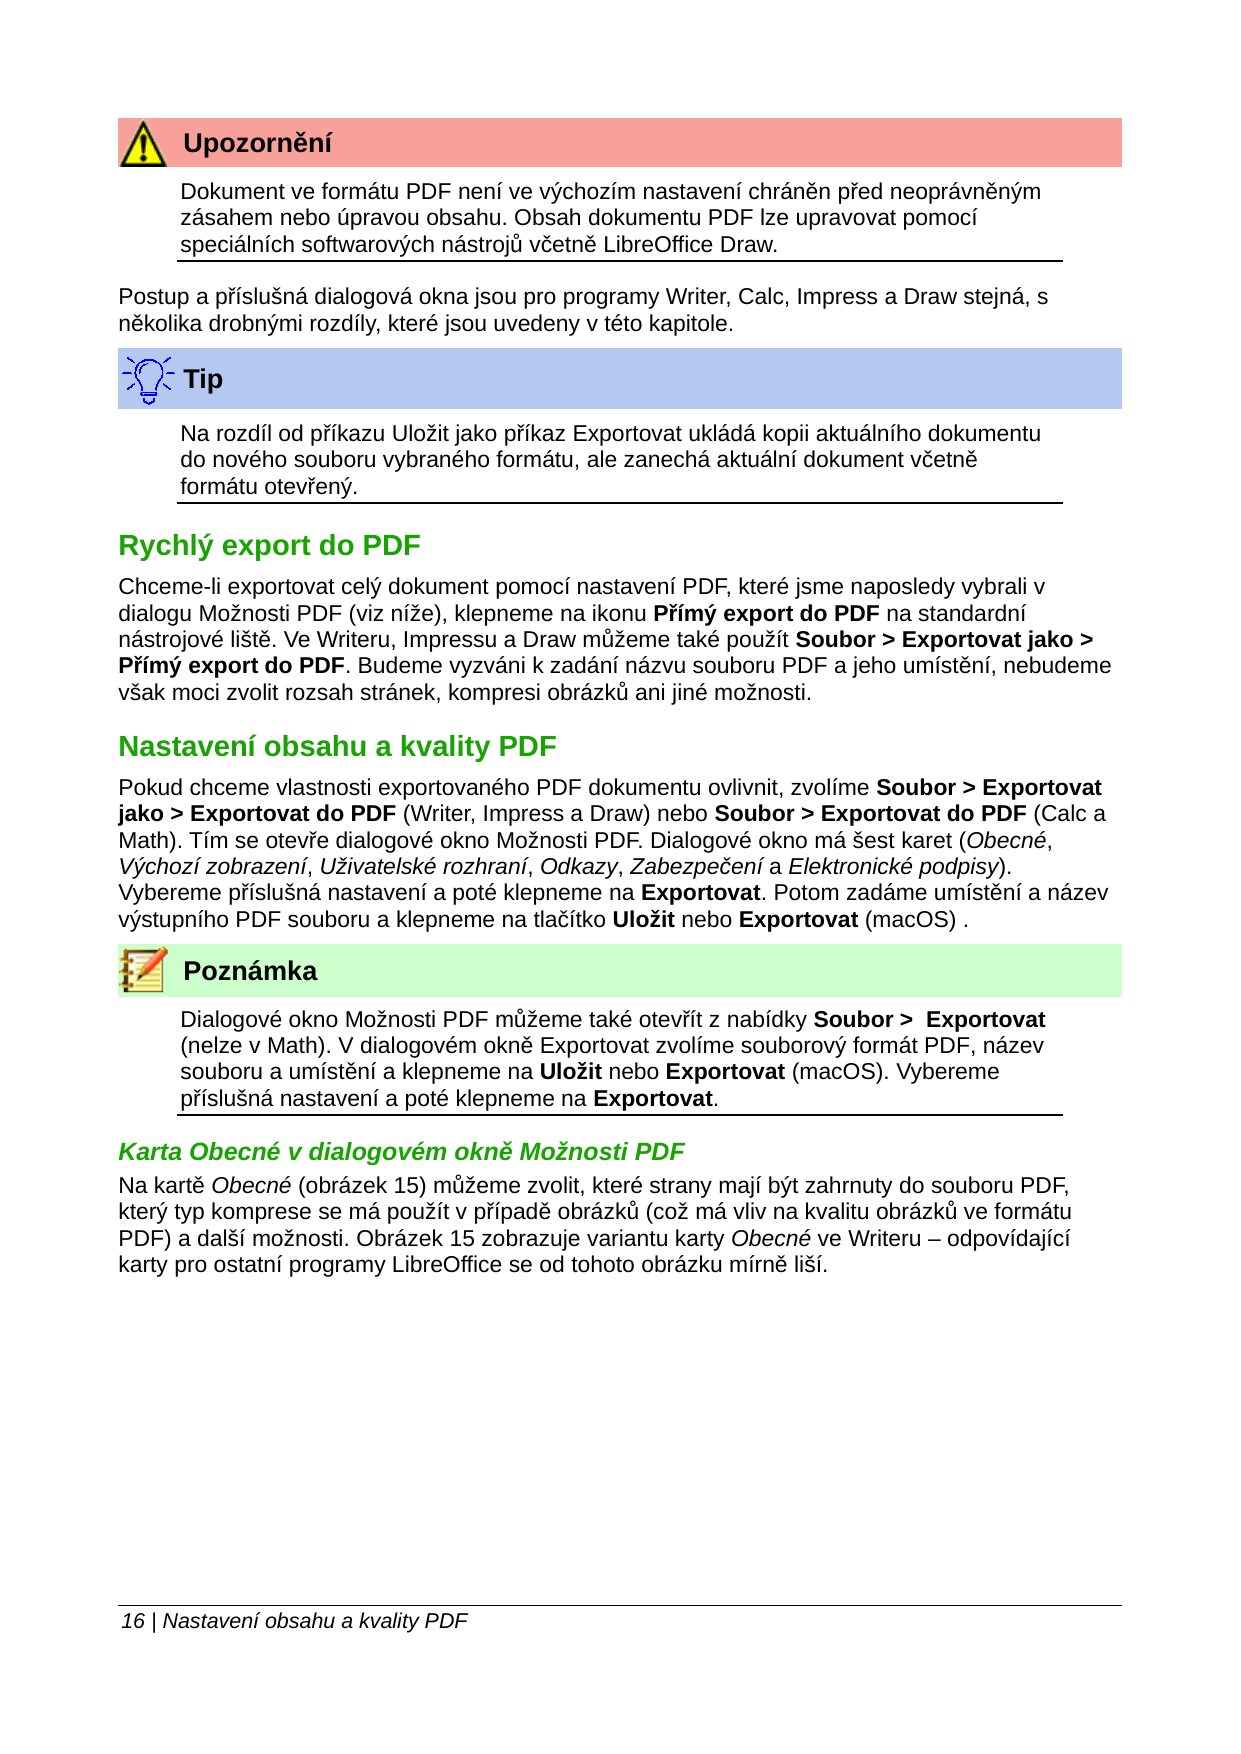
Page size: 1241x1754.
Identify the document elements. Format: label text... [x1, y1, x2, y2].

text Postup a příslušná dialogová okna jsou pro programy Writer, Calc, Impress a Draw stejná, s několika drobnými rozdíly, které jsou uvedeny v této kapitole. [118, 283, 1122, 336]
text Pokud chceme vlastnosti exportovaného PDF dokumentu ovlivnit, zvolíme Soubor > Exportovat jako > Exportovat do PDF (Writer, Impress a Draw) nebo Soubor > Exportovat do PDF (Calc a Math). Tím se otevře dialogové okno Možnosti PDF. Dialogové okno má šest karet (Obecné, Výchozí zobrazení, Uživatelské rozhraní, Odkazy, Zabezpečení a Elektronické podpisy). Vybereme příslušná nastavení a poté klepneme na Exportovat. Potom zadáme umístění a název výstupního PDF souboru a klepneme na tlačítko Uložit nebo Exportovat (macOS) . [118, 774, 1122, 932]
subtitle Rychlý export do PDF [118, 528, 1122, 561]
text Dialogové okno Možnosti PDF můžeme také otevřít z nabídky Soubor > Exportovat (nelze v Math). V dialogovém okně Exportovat zvolíme souborový formát PDF, název souboru a umístění a klepneme na Uložit nebo Exportovat (macOS). Vybereme příslušná nastavení a poté klepneme na Exportovat. [177, 1003, 1063, 1114]
subtitle Upozornění [118, 118, 1122, 167]
text Chceme-li exportovat celý dokument pomocí nastavení PDF, které jsme naposledy vybrali v dialogu Možnosti PDF (viz níže), klepneme na ikonu Přímý export do PDF na standardní nástrojové liště. Ve Writeru, Impressu a Draw můžeme také použít Soubor > Exportovat jako > Přímý export do PDF. Budeme vyzváni k zadání názvu souboru PDF a jeho umístění, nebudeme však moci zvolit rozsah stránek, kompresi obrázků ani jiné možnosti. [118, 573, 1122, 705]
picture [119, 349, 179, 409]
subtitle Poznámka [118, 944, 1122, 997]
picture [119, 119, 167, 167]
text Na kartě Obecné (obrázek 15) můžeme zvolit, které strany mají být zahrnuty do souboru PDF, který typ komprese se má použít v případě obrázků (což má vliv na kvalitu obrázků ve formátu PDF) a další možnosti. Obrázek 15 zobrazuje variantu karty Obecné ve Writeru – odpovídající karty pro ostatní programy LibreOffice se od tohoto obrázku mírně liší. [118, 1172, 1122, 1277]
text Na rozdíl od příkazu Uložit jako příkaz Exportovat ukládá kopii aktuálního dokumentu do nového souboru vybraného formátu, ale zanechá aktuální dokument včetně formátu otevřený. [177, 417, 1063, 502]
subtitle Tip [118, 348, 1122, 409]
subtitle Karta Obecné v dialogovém okně Možnosti PDF [118, 1137, 1122, 1166]
picture [119, 945, 170, 996]
subtitle Nastavení obsahu a kvality PDF [118, 729, 1122, 762]
text Dokument ve formátu PDF není ve výchozím nastavení chráněn před neoprávněným zásahem nebo úpravou obsahu. Obsah dokumentu PDF lze upravovat pomocí speciálních softwarových nástrojů včetně LibreOffice Draw. [177, 175, 1063, 260]
